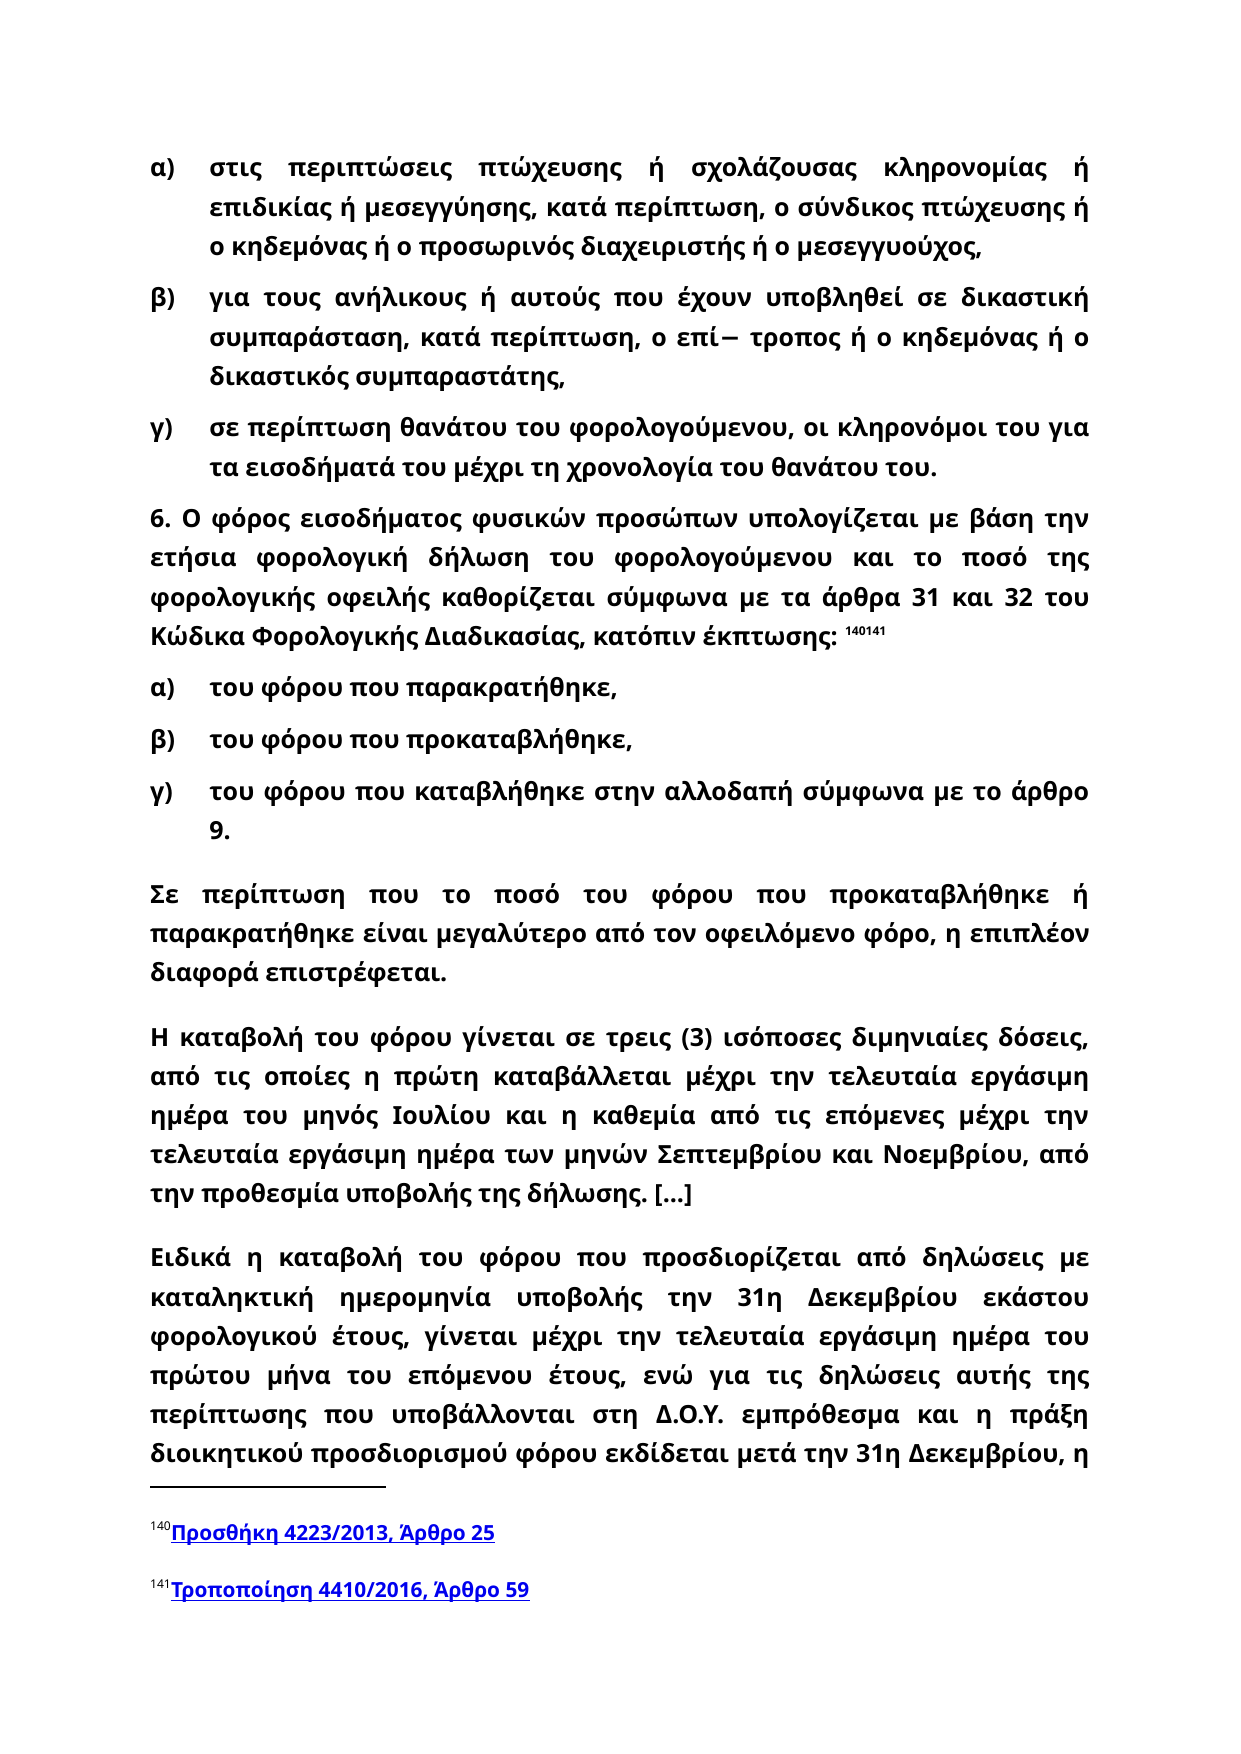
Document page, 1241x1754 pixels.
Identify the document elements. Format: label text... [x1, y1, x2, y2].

list β) του φόρου που προκαταβλήθηκε, [150, 722, 1090, 756]
text Προσθήκη 4223/2013, Άρθρο 25 [150, 1518, 1090, 1546]
text Σε περίπτωση που το ποσό του φόρου που προκαταβλήθηκε ή παρακρατήθηκε είναι μεγαλύτερο από τον οφειλόμενο φόρο, η επιπλέον διαφορά επιστρέφεται. [150, 877, 1090, 989]
text Η καταβολή του φόρου γίνεται σε τρεις (3) ισόποσες διμηνιαίες δόσεις, από τις οποίες η πρώτη καταβάλλεται μέχρι την τελευταία εργάσιμη ημέρα του μηνός Ιουλίου και η καθεμία από τις επόμενες μέχρι την τελευταία εργάσιμη ημέρα των μηνών Σεπτεμβρίου και Νοεμβρίου, από την προθεσμία υποβολής της δήλωσης. [...] [150, 1019, 1090, 1210]
list α) του φόρου που παρακρατήθηκε, [150, 670, 1090, 704]
text 6. Ο φόρος εισοδήματος φυσικών προσώπων υπολογίζεται με βάση την ετήσια φορολογική δήλωση του φορολογούμενου και το ποσό της φορολογικής οφειλής καθορίζεται σύμφωνα με τα άρθρα 31 και 32 του Κώδικα Φορολογικής Διαδικασίας, κατόπιν έκπτωσης: [150, 501, 1090, 652]
list α) στις περιπτώσεις πτώχευσης ή σχολάζουσας κληρονομίας ή επιδικίας ή μεσεγγύησης, κατά περίπτωση, ο σύνδικος πτώχευσης ή ο κηδεμόνας ή ο προσωρινός διαχειριστής ή ο μεσεγγυούχος, [150, 150, 1090, 262]
text Τροποποίηση 4410/2016, Άρθρο 59 [150, 1576, 1090, 1604]
list β) για τους ανήλικους ή αυτούς που έχουν υποβληθεί σε δικαστική συμπαράσταση, κατά περίπτωση, ο επί− τροπος ή ο κηδεμόνας ή ο δικαστικός συμπαραστάτης, [150, 280, 1090, 392]
list γ) του φόρου που καταβλήθηκε στην αλλοδαπή σύμφωνα με το άρθρο 9. [150, 773, 1090, 847]
text Ειδικά η καταβολή του φόρου που προσδιορίζεται από δηλώσεις με καταληκτική ημερομηνία υποβολής την 31η Δεκεμβρίου εκάστου φορολογικού έτους, γίνεται μέχρι την τελευταία εργάσιμη ημέρα του πρώτου μήνα του επόμενου έτους, ενώ για τις δηλώσεις αυτής της περίπτωσης που υποβάλλονται στη Δ.Ο.Υ. εμπρόθεσμα και η πράξη διοικητικού προσδιορισμού φόρου εκδίδεται μετά την 31η Δεκεμβρίου, η [150, 1240, 1090, 1470]
list γ) σε περίπτωση θανάτου του φορολογούμενου, οι κληρονόμοι του για τα εισοδήματά του μέχρι τη χρονολογία του θανάτου του. [150, 410, 1090, 483]
